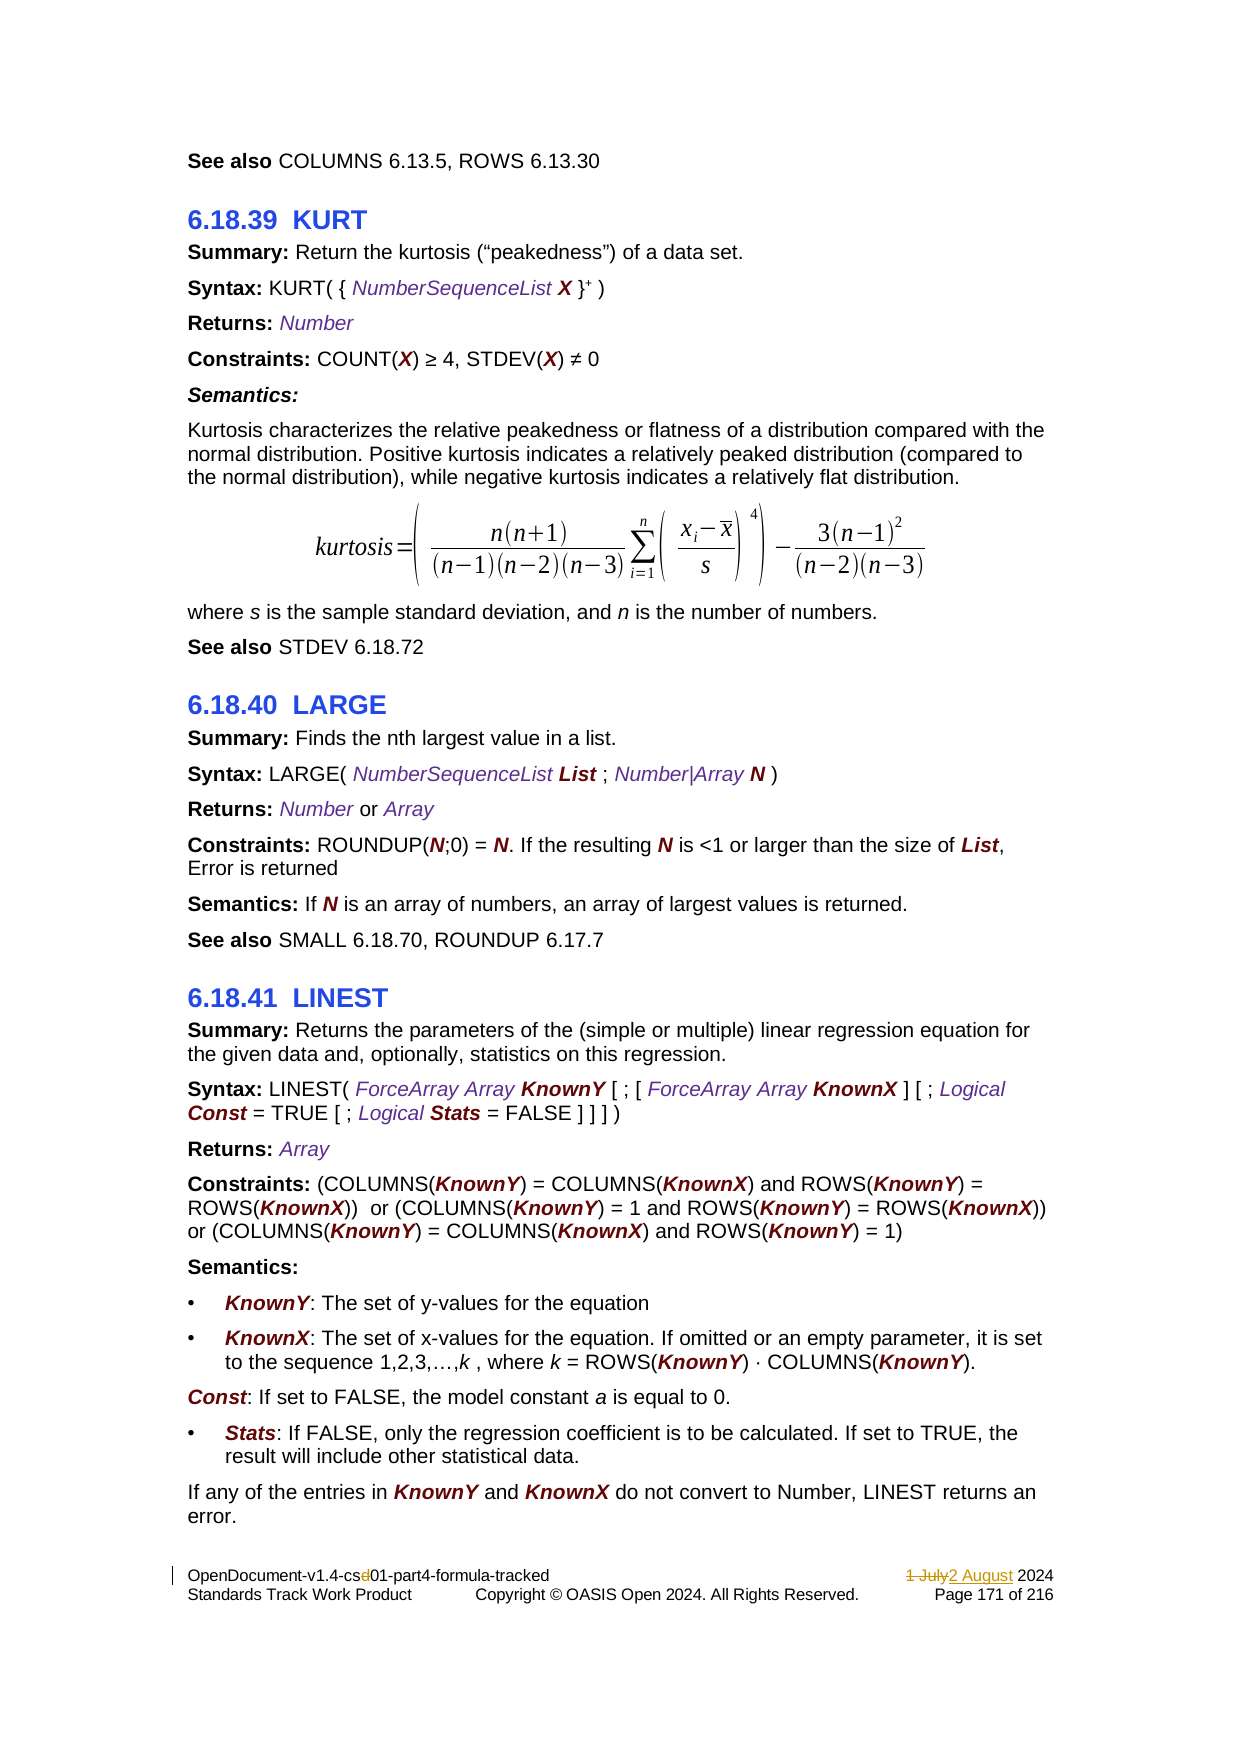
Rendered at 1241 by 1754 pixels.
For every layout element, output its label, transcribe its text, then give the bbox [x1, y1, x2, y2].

text Syntax: KURT( { NumberSequenceList X }+ ) [187, 276, 1053, 300]
text Constraints: ROUNDUP(N;0) = N. If the resulting N is <1 or larger than the size of List, Error is returned [187, 833, 1053, 880]
text Summary: Finds the nth largest value in a list. [187, 726, 1053, 750]
text Semantics: [187, 1255, 1053, 1279]
text where s is the sample standard deviation, and n is the number of numbers. [187, 600, 1053, 624]
text Constraints: (COLUMNS(KnownY) = COLUMNS(KnownX) and ROWS(KnownY) = ROWS(KnownX)) or (COLUMNS(KnownY) = 1 and ROWS(KnownY) = ROWS(KnownX)) or (COLUMNS(KnownY) = COLUMNS(KnownX) and ROWS(KnownY) = 1) [187, 1173, 1053, 1243]
text Returns: Number or Array [187, 798, 1053, 821]
list KnownY: The set of y-values for the equation [187, 1291, 1053, 1314]
text Const: If set to FALSE, the model constant a is equal to 0. [187, 1386, 1053, 1409]
text See also SMALL 6.18.70, ROUNDUP 6.17.7 [187, 928, 1053, 952]
subtitle LINEST [187, 983, 1053, 1013]
text Kurtosis characterizes the relative peakedness or flatness of a distribution compared with the normal distribution. Positive kurtosis indicates a relatively peaked distribution (compared to the normal distribution), while negative kurtosis indicates a relatively flat distribution. [187, 419, 1053, 489]
subtitle KURT [187, 204, 1053, 234]
text Syntax: LINEST( ForceArray Array KnownY [ ; [ ForceArray Array KnownX ] [ ; Logical Const = TRUE [ ; Logical Stats = FALSE ] ] ] ) [187, 1078, 1053, 1125]
text Semantics: If N is an array of numbers, an array of largest values is returned. [187, 892, 1053, 916]
text See also STDEV 6.18.72 [187, 636, 1053, 659]
list KnownX: The set of x-values for the equation. If omitted or an empty parameter, it is set to the sequence 1,2,3,…,k , where k = ROWS(KnownY) ∙ COLUMNS(KnownY). [187, 1327, 1053, 1374]
text Summary: Returns the parameters of the (simple or multiple) linear regression equation for the given data and, optionally, statistics on this regression. [187, 1019, 1053, 1066]
text Semantics: [187, 383, 1053, 407]
subtitle LARGE [187, 690, 1053, 720]
text Summary: Return the kurtosis (“peakedness”) of a data set. [187, 241, 1053, 264]
text Returns: Number [187, 312, 1053, 335]
list Stats: If FALSE, only the regression coefficient is to be calculated. If set to TRUE, the result will include other statistical data. [187, 1421, 1053, 1468]
text Syntax: LARGE( NumberSequenceList List ; Number|Array N ) [187, 762, 1053, 786]
text See also COLUMNS 6.13.5, ROWS 6.13.30 [187, 150, 1053, 173]
text If any of the entries in KnownY and KnownX do not convert to Number, LINEST returns an error. [187, 1481, 1053, 1528]
text Returns: Array [187, 1137, 1053, 1161]
text Constraints: COUNT(X) ≥ 4, STDEV(X) ≠ 0 [187, 347, 1053, 371]
